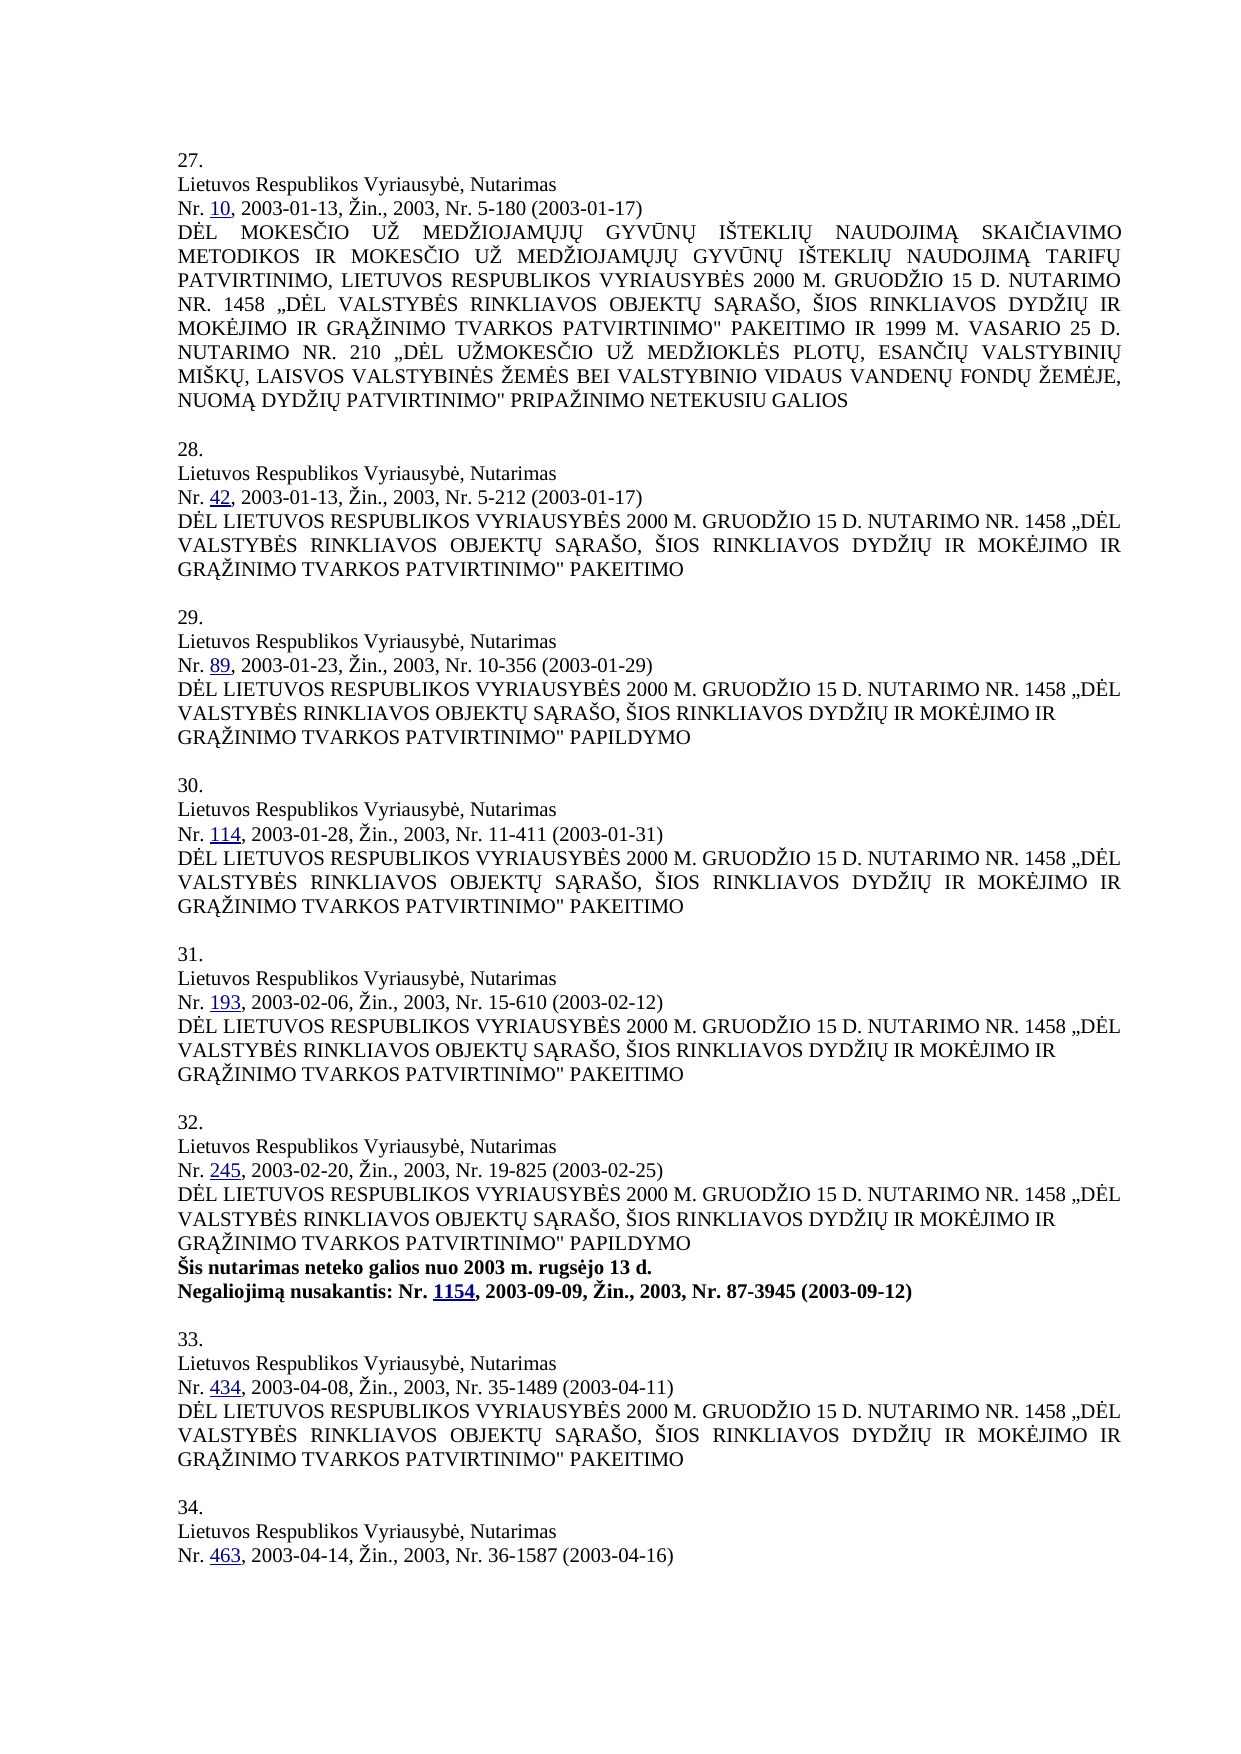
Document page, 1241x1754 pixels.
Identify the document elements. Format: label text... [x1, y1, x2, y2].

text 34. [177, 1495, 1122, 1519]
text DĖL LIETUVOS RESPUBLIKOS VYRIAUSYBĖS 2000 M. GRUODŽIO 15 D. NUTARIMO NR. 1458 „DĖL VALSTYBĖS RINKLIAVOS OBJEKTŲ SĄRAŠO, ŠIOS RINKLIAVOS DYDŽIŲ IR MOKĖJIMO IR GRĄŽINIMO TVARKOS PATVIRTINIMO" PAKEITIMO [177, 509, 1122, 581]
text Lietuvos Respublikos Vyriausybė, Nutarimas [177, 461, 1122, 484]
text Nr. 89, 2003-01-23, Žin., 2003, Nr. 10-356 (2003-01-29) [177, 653, 1122, 677]
text DĖL LIETUVOS RESPUBLIKOS VYRIAUSYBĖS 2000 M. GRUODŽIO 15 D. NUTARIMO NR. 1458 „DĖL VALSTYBĖS RINKLIAVOS OBJEKTŲ SĄRAŠO, ŠIOS RINKLIAVOS DYDŽIŲ IR MOKĖJIMO IR GRĄŽINIMO TVARKOS PATVIRTINIMO" PAPILDYMO [177, 1182, 1122, 1254]
text DĖL LIETUVOS RESPUBLIKOS VYRIAUSYBĖS 2000 M. GRUODŽIO 15 D. NUTARIMO NR. 1458 „DĖL VALSTYBĖS RINKLIAVOS OBJEKTŲ SĄRAŠO, ŠIOS RINKLIAVOS DYDŽIŲ IR MOKĖJIMO IR GRĄŽINIMO TVARKOS PATVIRTINIMO" PAKEITIMO [177, 1399, 1122, 1471]
text DĖL MOKESČIO UŽ MEDŽIOJAMŲJŲ GYVŪNŲ IŠTEKLIŲ NAUDOJIMĄ SKAIČIAVIMO METODIKOS IR MOKESČIO UŽ MEDŽIOJAMŲJŲ GYVŪNŲ IŠTEKLIŲ NAUDOJIMĄ TARIFŲ PATVIRTINIMO, LIETUVOS RESPUBLIKOS VYRIAUSYBĖS 2000 M. GRUODŽIO 15 D. NUTARIMO NR. 1458 „DĖL VALSTYBĖS RINKLIAVOS OBJEKTŲ SĄRAŠO, ŠIOS RINKLIAVOS DYDŽIŲ IR MOKĖJIMO IR GRĄŽINIMO TVARKOS PATVIRTINIMO" PAKEITIMO IR 1999 M. VASARIO 25 D. NUTARIMO NR. 210 „DĖL UŽMOKESČIO UŽ MEDŽIOKLĖS PLOTŲ, ESANČIŲ VALSTYBINIŲ MIŠKŲ, LAISVOS VALSTYBINĖS ŽEMĖS BEI VALSTYBINIO VIDAUS VANDENŲ FONDŲ ŽEMĖJE, NUOMĄ DYDŽIŲ PATVIRTINIMO" PRIPAŽINIMO NETEKUSIU GALIOS [177, 220, 1122, 412]
text Nr. 463, 2003-04-14, Žin., 2003, Nr. 36-1587 (2003-04-16) [177, 1543, 1122, 1567]
text Negaliojimą nusakantis: Nr. 1154, 2003-09-09, Žin., 2003, Nr. 87-3945 (2003-09-12) [177, 1279, 1122, 1303]
text DĖL LIETUVOS RESPUBLIKOS VYRIAUSYBĖS 2000 M. GRUODŽIO 15 D. NUTARIMO NR. 1458 „DĖL VALSTYBĖS RINKLIAVOS OBJEKTŲ SĄRAŠO, ŠIOS RINKLIAVOS DYDŽIŲ IR MOKĖJIMO IR GRĄŽINIMO TVARKOS PATVIRTINIMO" PAKEITIMO [177, 1014, 1122, 1086]
text Lietuvos Respublikos Vyriausybė, Nutarimas [177, 797, 1122, 821]
text Nr. 42, 2003-01-13, Žin., 2003, Nr. 5-212 (2003-01-17) [177, 484, 1122, 509]
text 33. [177, 1327, 1122, 1351]
text 32. [177, 1110, 1122, 1134]
text 27. [177, 148, 1122, 172]
text Nr. 10, 2003-01-13, Žin., 2003, Nr. 5-180 (2003-01-17) [177, 196, 1122, 220]
text 29. [177, 605, 1122, 629]
text Lietuvos Respublikos Vyriausybė, Nutarimas [177, 1351, 1122, 1375]
text DĖL LIETUVOS RESPUBLIKOS VYRIAUSYBĖS 2000 M. GRUODŽIO 15 D. NUTARIMO NR. 1458 „DĖL VALSTYBĖS RINKLIAVOS OBJEKTŲ SĄRAŠO, ŠIOS RINKLIAVOS DYDŽIŲ IR MOKĖJIMO IR GRĄŽINIMO TVARKOS PATVIRTINIMO" PAKEITIMO [177, 846, 1122, 918]
text Šis nutarimas neteko galios nuo 2003 m. rugsėjo 13 d. [177, 1254, 1122, 1279]
text Lietuvos Respublikos Vyriausybė, Nutarimas [177, 1519, 1122, 1543]
text DĖL LIETUVOS RESPUBLIKOS VYRIAUSYBĖS 2000 M. GRUODŽIO 15 D. NUTARIMO NR. 1458 „DĖL VALSTYBĖS RINKLIAVOS OBJEKTŲ SĄRAŠO, ŠIOS RINKLIAVOS DYDŽIŲ IR MOKĖJIMO IR GRĄŽINIMO TVARKOS PATVIRTINIMO" PAPILDYMO [177, 677, 1122, 749]
text Lietuvos Respublikos Vyriausybė, Nutarimas [177, 629, 1122, 653]
text Nr. 193, 2003-02-06, Žin., 2003, Nr. 15-610 (2003-02-12) [177, 990, 1122, 1014]
text Nr. 245, 2003-02-20, Žin., 2003, Nr. 19-825 (2003-02-25) [177, 1158, 1122, 1182]
text Nr. 114, 2003-01-28, Žin., 2003, Nr. 11-411 (2003-01-31) [177, 821, 1122, 846]
text Lietuvos Respublikos Vyriausybė, Nutarimas [177, 172, 1122, 196]
text 28. [177, 436, 1122, 461]
text Lietuvos Respublikos Vyriausybė, Nutarimas [177, 1134, 1122, 1158]
text Lietuvos Respublikos Vyriausybė, Nutarimas [177, 966, 1122, 990]
text 30. [177, 773, 1122, 797]
text Nr. 434, 2003-04-08, Žin., 2003, Nr. 35-1489 (2003-04-11) [177, 1375, 1122, 1399]
text 31. [177, 942, 1122, 966]
